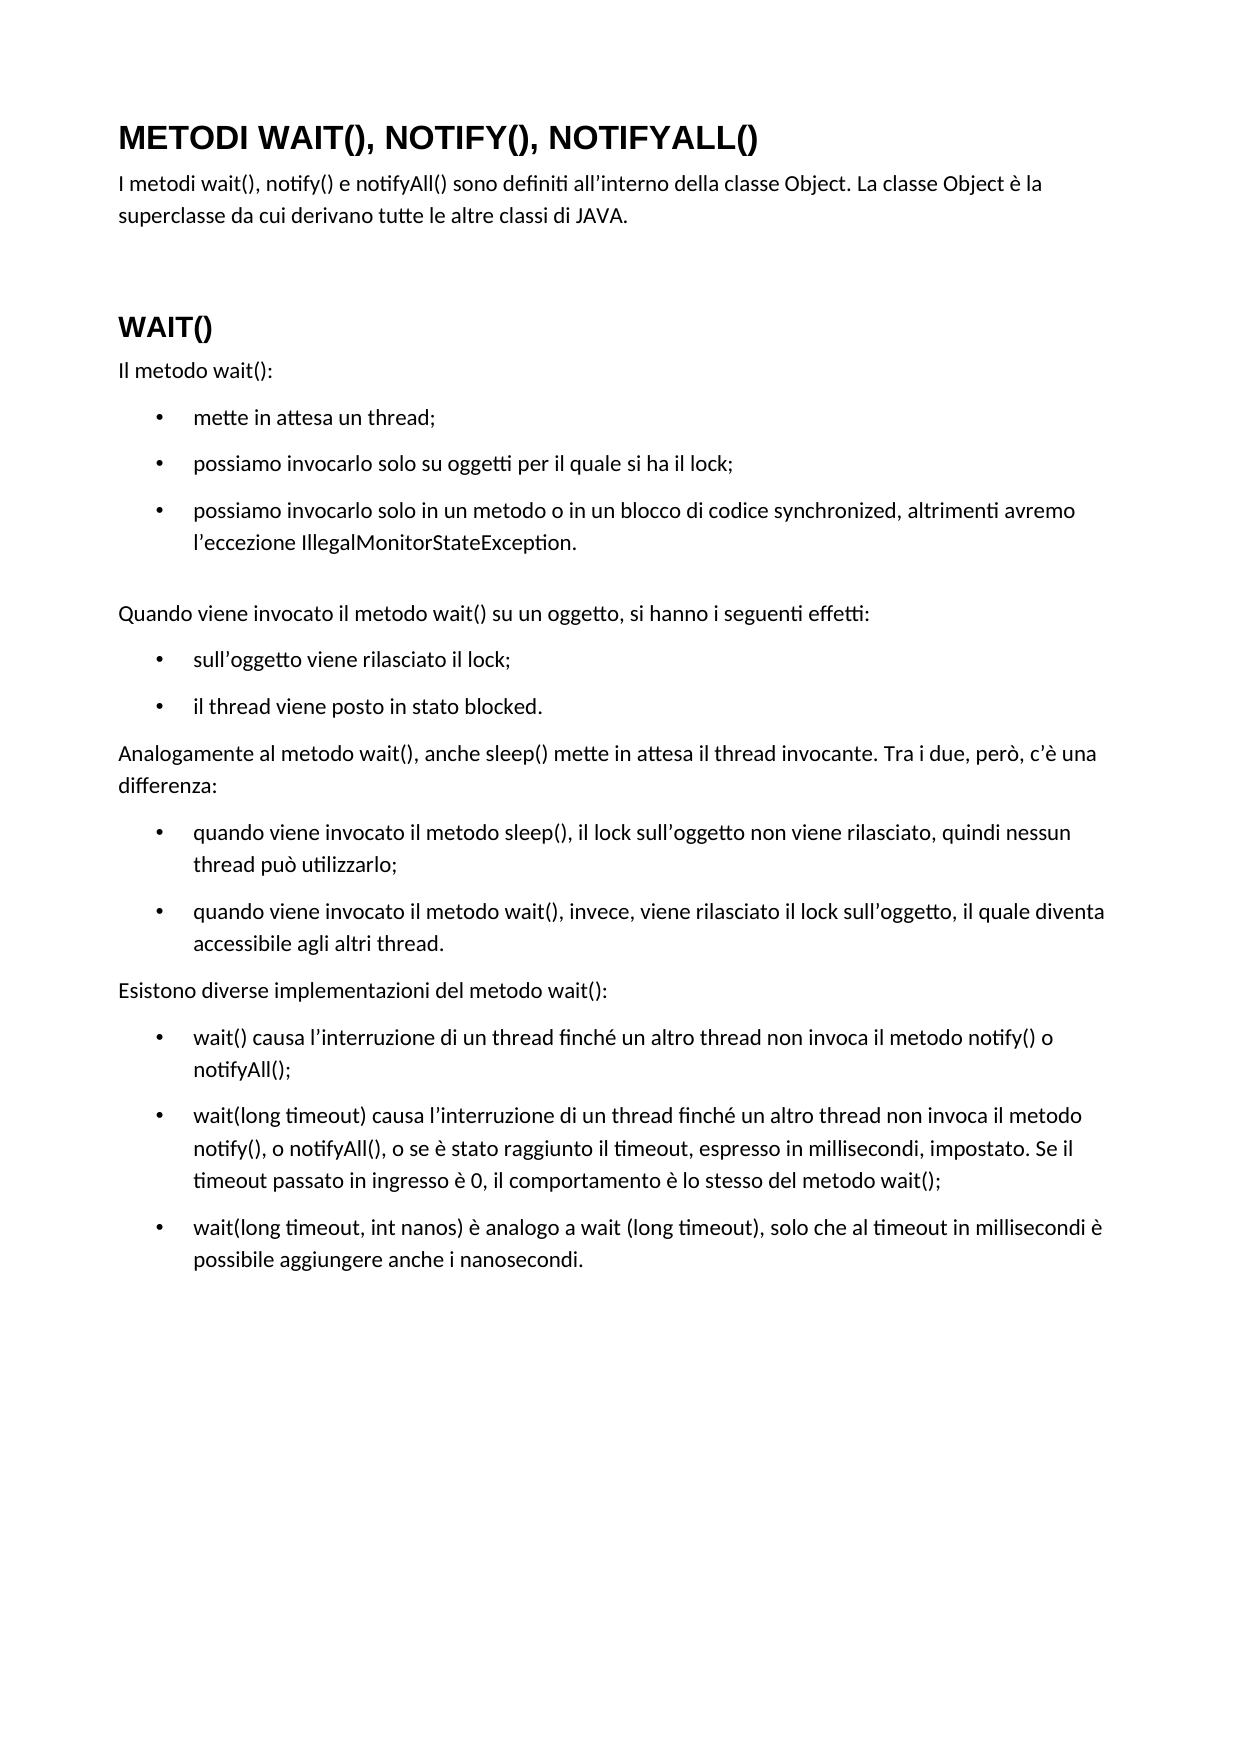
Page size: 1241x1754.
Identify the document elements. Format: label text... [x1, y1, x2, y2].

text I metodi wait(), notify() e notifyAll() sono definiti all’interno della classe Object. La classe Object è la superclasse da cui derivano tutte le altre classi di JAVA. [118, 169, 1122, 229]
list il thread viene posto in stato blocked. [156, 692, 1122, 720]
list possiamo invocarlo solo su oggetti per il quale si ha il lock; [156, 449, 1122, 477]
list mette in attesa un thread; [156, 403, 1122, 431]
text Esistono diverse implementazioni del metodo wait(): [118, 976, 1122, 1004]
subtitle WAIT() [118, 309, 1122, 343]
text Analogamente al metodo wait(), anche sleep() mette in attesa il thread invocante. Tra i due, però, c’è una differenza: [118, 739, 1122, 799]
subtitle METODI WAIT(), NOTIFY(), NOTIFYALL() [118, 118, 1122, 157]
list wait(long timeout, int nanos) è analogo a wait (long timeout), solo che al timeout in millisecondi è possibile aggiungere anche i nanosecondi. [156, 1213, 1122, 1273]
list quando viene invocato il metodo wait(), invece, viene rilasciato il lock sull’oggetto, il quale diventa accessibile agli altri thread. [156, 897, 1122, 957]
list wait() causa l’interruzione di un thread finché un altro thread non invoca il metodo notify() o notifyAll(); [156, 1023, 1122, 1083]
list possiamo invocarlo solo in un metodo o in un blocco di codice synchronized, altrimenti avremo l’eccezione IllegalMonitorStateException. [156, 496, 1122, 556]
list wait(long timeout) causa l’interruzione di un thread finché un altro thread non invoca il metodo notify(), o notifyAll(), o se è stato raggiunto il timeout, espresso in millisecondi, impostato. Se il timeout passato in ingresso è 0, il comportamento è lo stesso del metodo wait(); [156, 1102, 1122, 1194]
list sull’oggetto viene rilasciato il lock; [156, 646, 1122, 673]
text Quando viene invocato il metodo wait() su un oggetto, si hanno i seguenti effetti: [118, 599, 1122, 627]
text Il metodo wait(): [118, 356, 1122, 384]
list quando viene invocato il metodo sleep(), il lock sull’oggetto non viene rilasciato, quindi nessun thread può utilizzarlo; [156, 818, 1122, 878]
